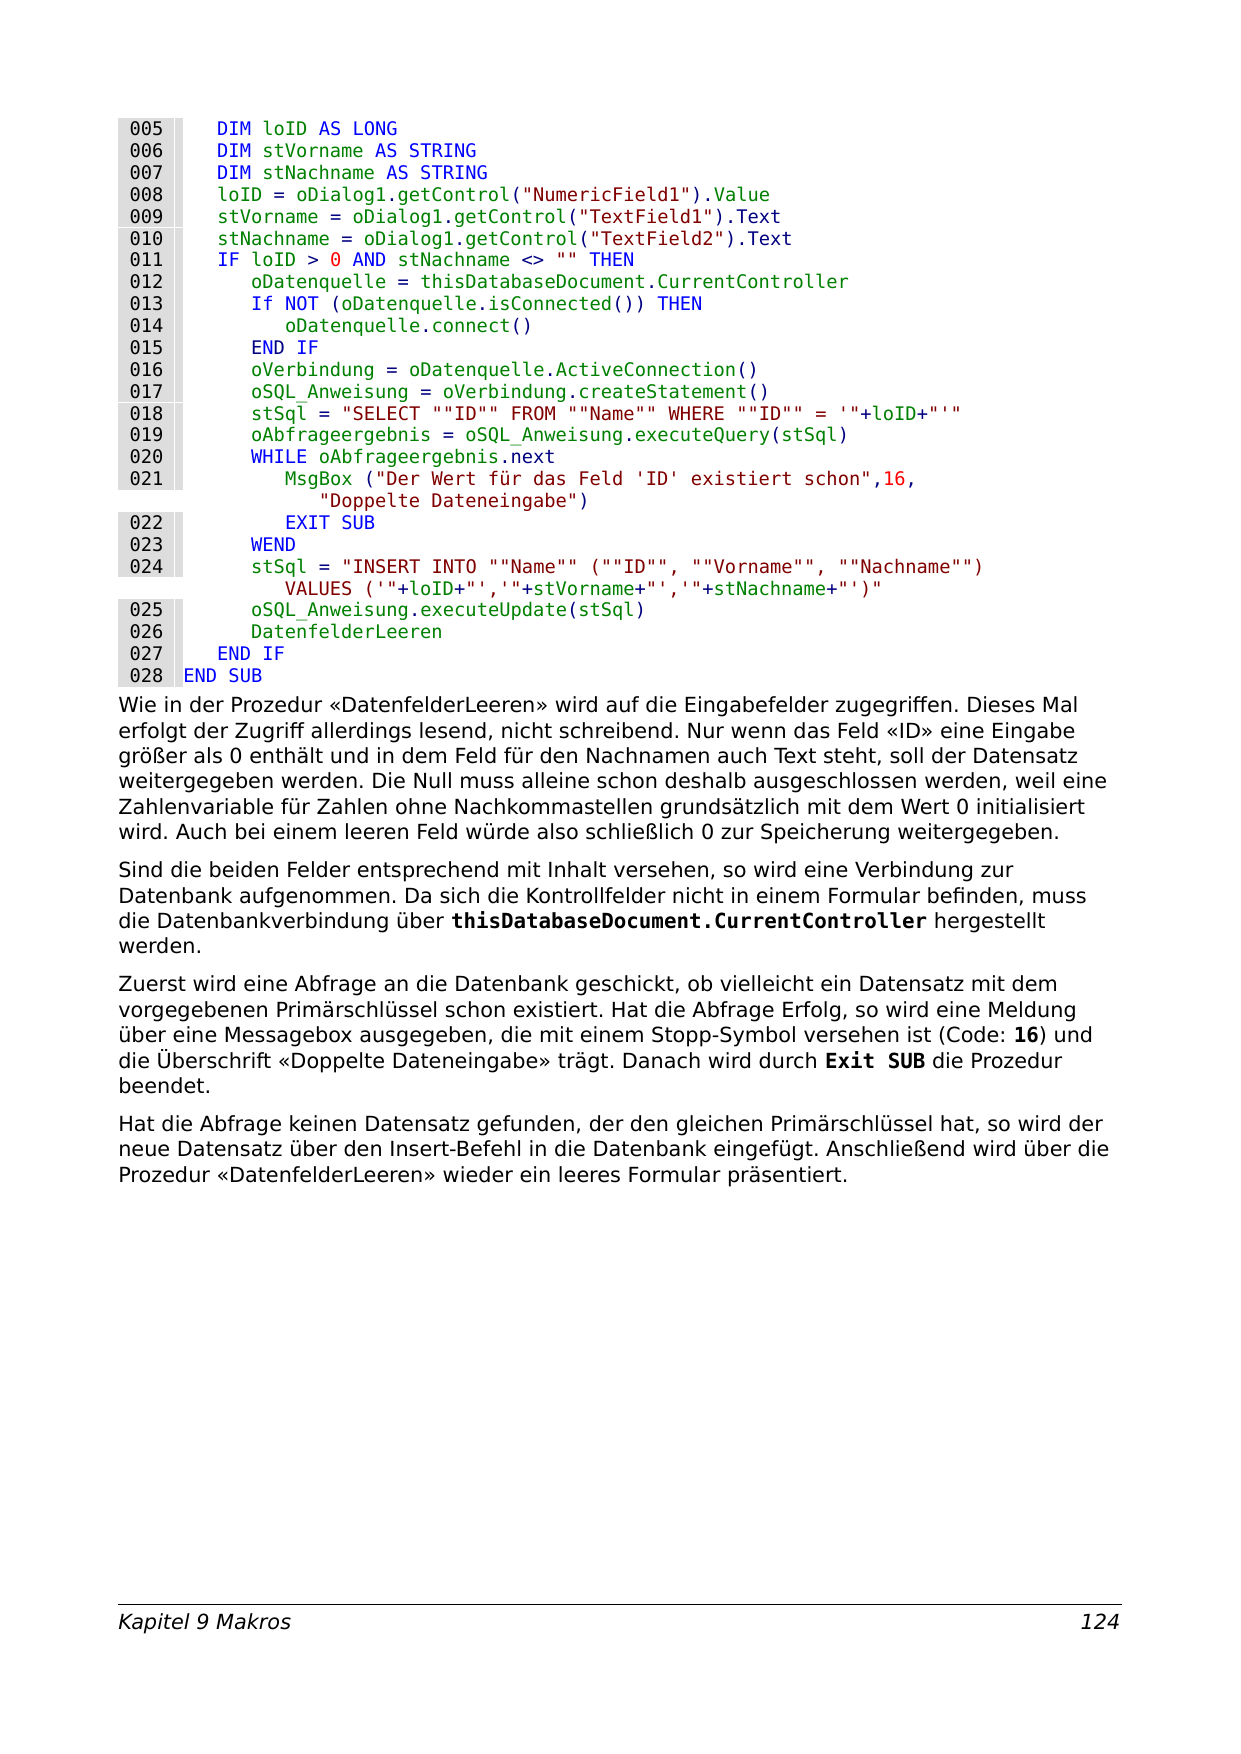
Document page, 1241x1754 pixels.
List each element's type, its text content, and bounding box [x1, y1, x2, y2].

text Sind die beiden Felder entsprechend mit Inhalt versehen, so wird eine Verbindung zur Datenbank aufgenommen. Da sich die Kontrollfelder nicht in einem Formular befinden, muss die Datenbankverbindung über thisDatabaseDocument.CurrentController hergestellt werden. [118, 858, 1122, 959]
list oSQL_Anweisung = oVerbindung.createStatement() [183, 381, 1122, 402]
list DatenfelderLeeren [183, 621, 1122, 643]
list END IF [183, 337, 1122, 359]
list END SUB [183, 665, 1122, 687]
list EXIT SUB [183, 512, 1122, 534]
list WHILE oAbfrageergebnis.next [183, 446, 1122, 468]
list DIM loID AS LONG [183, 118, 1122, 140]
list DIM stVorname AS STRING [183, 140, 1122, 162]
list oDatenquelle.connect() [183, 315, 1122, 337]
text Wie in der Prozedur «DatenfelderLeeren» wird auf die Eingabefelder zugegriffen. Dieses Mal erfolgt der Zugriff allerdings lesend, nicht schreibend. Nur wenn das Feld «ID» eine Eingabe größer als 0 enthält und in dem Feld für den Nachnamen auch Text steht, soll der Datensatz weitergegeben werden. Die Null muss alleine schon deshalb ausgeschlossen werden, weil eine Zahlenvariable für Zahlen ohne Nachkommastellen grundsätzlich mit dem Wert 0 initialisiert wird. Auch bei einem leeren Feld würde also schließlich 0 zur Speicherung weitergegeben. [118, 693, 1122, 845]
list oVerbindung = oDatenquelle.ActiveConnection() [183, 359, 1122, 381]
text Hat die Abfrage keinen Datensatz gefunden, der den gleichen Primärschlüssel hat, so wird der neue Datensatz über den Insert-Befehl in die Datenbank eingefügt. Anschließend wird über die Prozedur «DatenfelderLeeren» wieder ein leeres Formular präsentiert. [118, 1112, 1122, 1187]
list DIM stNachname AS STRING [183, 162, 1122, 184]
list stSql = "SELECT ""ID"" FROM ""Name"" WHERE ""ID"" = '"+loID+"'" [118, 402, 1122, 424]
list END IF [183, 643, 1122, 665]
list oDatenquelle = thisDatabaseDocument.CurrentController [183, 271, 1122, 293]
list stVorname = oDialog1.getControl("TextField1").Text [183, 206, 1122, 227]
list If NOT (oDatenquelle.isConnected()) THEN [183, 293, 1122, 315]
list MsgBox ("Der Wert für das Feld 'ID' existiert schon",16, "Doppelte Dateneingabe") [118, 468, 1122, 512]
list oAbfrageergebnis = oSQL_Anweisung.executeQuery(stSql) [183, 424, 1122, 446]
list IF loID > 0 AND stNachname <> "" THEN [183, 249, 1122, 271]
list loID = oDialog1.getControl("NumericField1").Value [183, 184, 1122, 206]
text Zuerst wird eine Abfrage an die Datenbank geschickt, ob vielleicht ein Datensatz mit dem vorgegebenen Primärschlüssel schon existiert. Hat die Abfrage Erfolg, so wird eine Meldung über eine Messagebox ausgegeben, die mit einem Stopp-Symbol versehen ist (Code: 16) und die Überschrift «Doppelte Dateneingabe» trägt. Danach wird durch Exit SUB die Prozedur beendet. [118, 972, 1122, 1098]
list WEND [183, 534, 1122, 556]
list stNachname = oDialog1.getControl("TextField2").Text [118, 227, 1122, 249]
list stSql = "INSERT INTO ""Name"" (""ID"", ""Vorname"", ""Nachname"") VALUES ('"+loID+"','"+stVorname+"','"+stNachname+"')" [118, 556, 1122, 599]
list oSQL_Anweisung.executeUpdate(stSql) [183, 599, 1122, 621]
